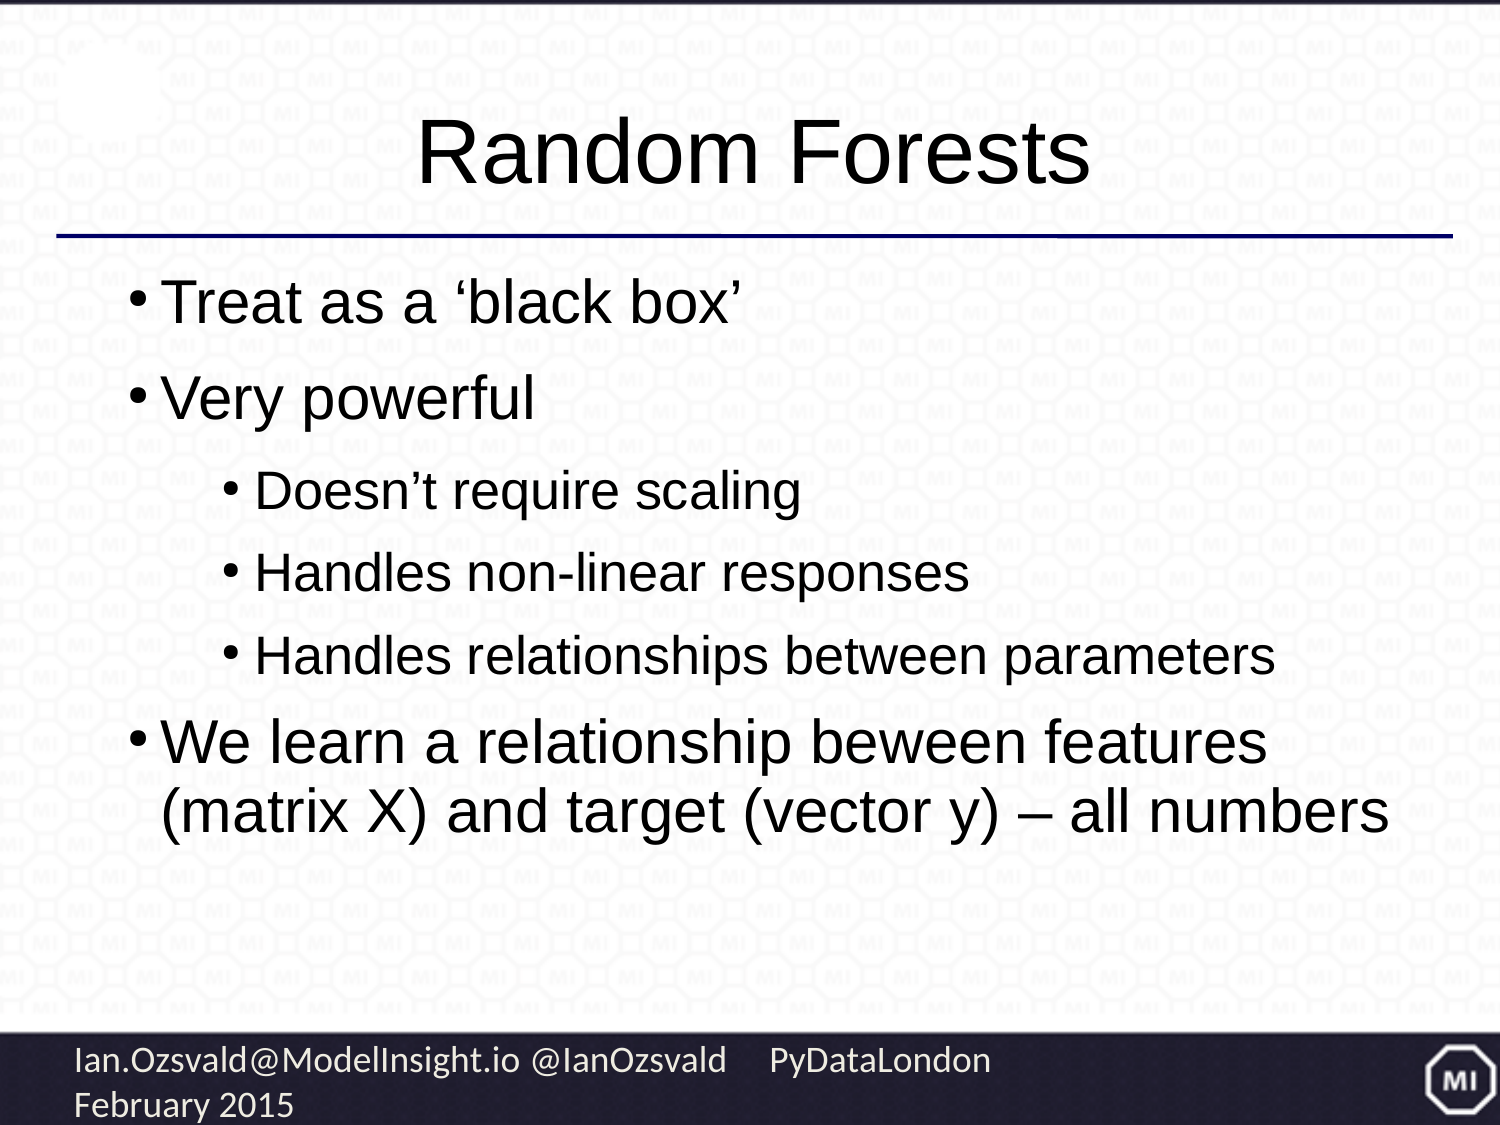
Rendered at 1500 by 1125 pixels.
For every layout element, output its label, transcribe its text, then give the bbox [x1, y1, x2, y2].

title Random Forests [56, 59, 1453, 247]
list Treat as a ‘black box’ Very powerful Doesn’t require scaling Handles non-linear responses Handles relationships between parameters We learn a relationship beween features (matrix X) and target (vector y) – all numbers [75, 263, 1395, 916]
picture [0, 0, 1500, 1125]
